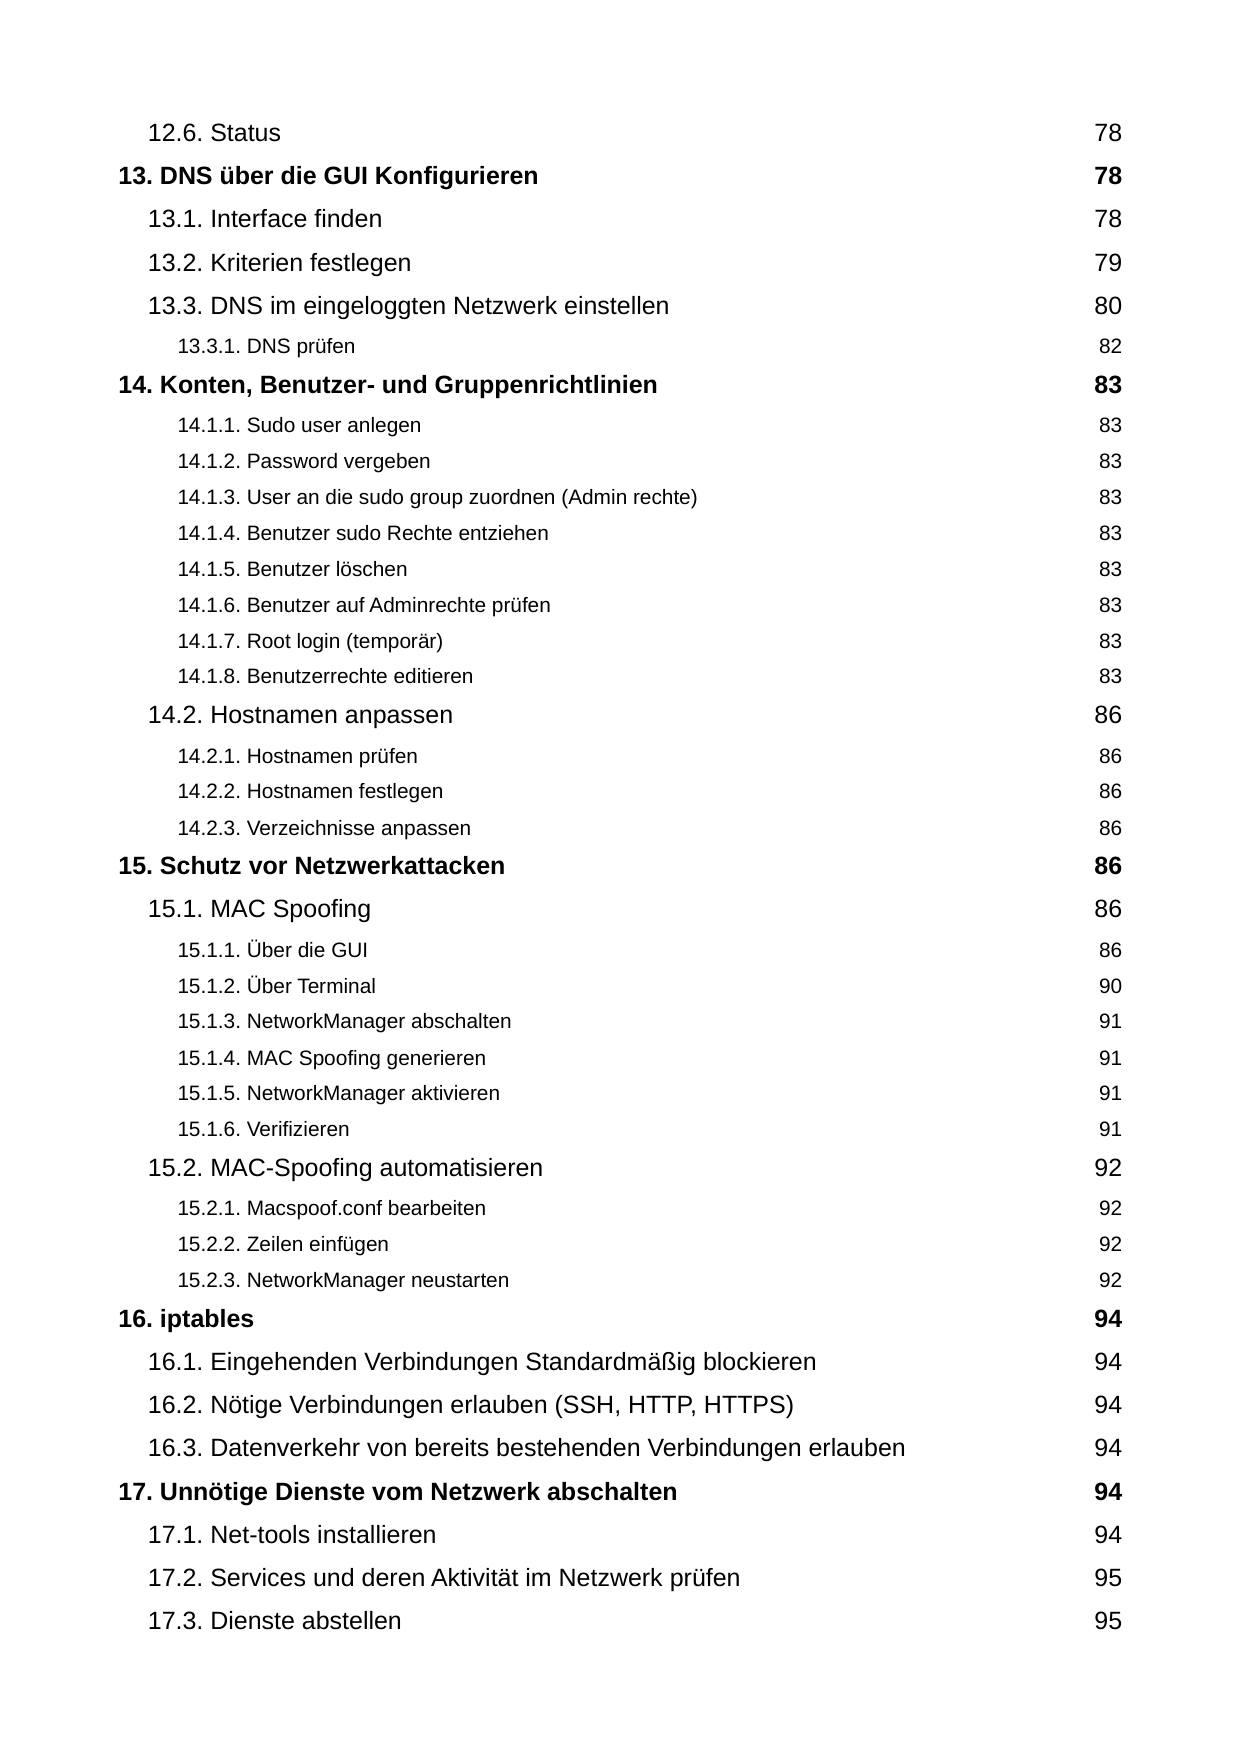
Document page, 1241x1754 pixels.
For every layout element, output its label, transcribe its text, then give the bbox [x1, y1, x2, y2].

text 14.2.3. Verzeichnisse anpassen 86 [177, 815, 1122, 839]
text 14.1.6. Benutzer auf Adminrechte prüfen 83 [177, 592, 1122, 616]
text 14.1.8. Benutzerrechte editieren 83 [177, 664, 1122, 688]
text 14.1.5. Benutzer löschen 83 [177, 557, 1122, 581]
text 16. iptables 94 [118, 1304, 1122, 1333]
text 14.1.3. User an die sudo group zuordnen (Admin rechte) 83 [177, 485, 1122, 509]
text 15.1.1. Über die GUI 86 [177, 937, 1122, 961]
text 14.1.2. Password vergeben 83 [177, 449, 1122, 473]
text 14.2.1. Hostnamen prüfen 86 [177, 743, 1122, 767]
text 15.1.2. Über Terminal 90 [177, 973, 1122, 997]
text 15.1.4. MAC Spoofing generieren 91 [177, 1045, 1122, 1069]
text 16.1. Eingehenden Verbindungen Standardmäßig blockieren 94 [148, 1347, 1122, 1376]
text 17.2. Services und deren Aktivität im Netzwerk prüfen 95 [148, 1563, 1122, 1592]
text 15.2.3. NetworkManager neustarten 92 [177, 1268, 1122, 1292]
text 13. DNS über die GUI Konfigurieren 78 [118, 161, 1122, 190]
text 13.3. DNS im eingeloggten Netzwerk einstellen 80 [148, 291, 1122, 319]
text 15.2.2. Zeilen einfügen 92 [177, 1232, 1122, 1256]
text 14.2. Hostnamen anpassen 86 [148, 700, 1122, 729]
text 14.1.1. Sudo user anlegen 83 [177, 413, 1122, 437]
text 15.2. MAC-Spoofing automatisieren 92 [148, 1153, 1122, 1182]
text 14.1.4. Benutzer sudo Rechte entziehen 83 [177, 521, 1122, 544]
text 15.2.1. Macspoof.conf bearbeiten 92 [177, 1196, 1122, 1220]
text 15.1.6. Verifizieren 91 [177, 1117, 1122, 1141]
text 17.3. Dienste abstellen 95 [148, 1606, 1122, 1635]
text 15.1.5. NetworkManager aktivieren 91 [177, 1081, 1122, 1105]
text 17. Unnötige Dienste vom Netzwerk abschalten 94 [118, 1477, 1122, 1505]
text 13.2. Kriterien festlegen 79 [148, 247, 1122, 276]
text 15.1. MAC Spoofing 86 [148, 894, 1122, 923]
text 13.3.1. DNS prüfen 82 [177, 334, 1122, 358]
text 15. Schutz vor Netzwerkattacken 86 [118, 851, 1122, 880]
text 16.2. Nötige Verbindungen erlauben (SSH, HTTP, HTTPS) 94 [148, 1390, 1122, 1419]
text 13.1. Interface finden 78 [148, 204, 1122, 233]
text 16.3. Datenverkehr von bereits bestehenden Verbindungen erlauben 94 [148, 1433, 1122, 1462]
text 17.1. Net-tools installieren 94 [148, 1520, 1122, 1548]
text 14. Konten, Benutzer- und Gruppenrichtlinien 83 [118, 370, 1122, 398]
text 15.1.3. NetworkManager abschalten 91 [177, 1009, 1122, 1033]
text 14.1.7. Root login (temporär) 83 [177, 628, 1122, 652]
text 14.2.2. Hostnamen festlegen 86 [177, 779, 1122, 803]
text 12.6. Status 78 [148, 118, 1122, 147]
